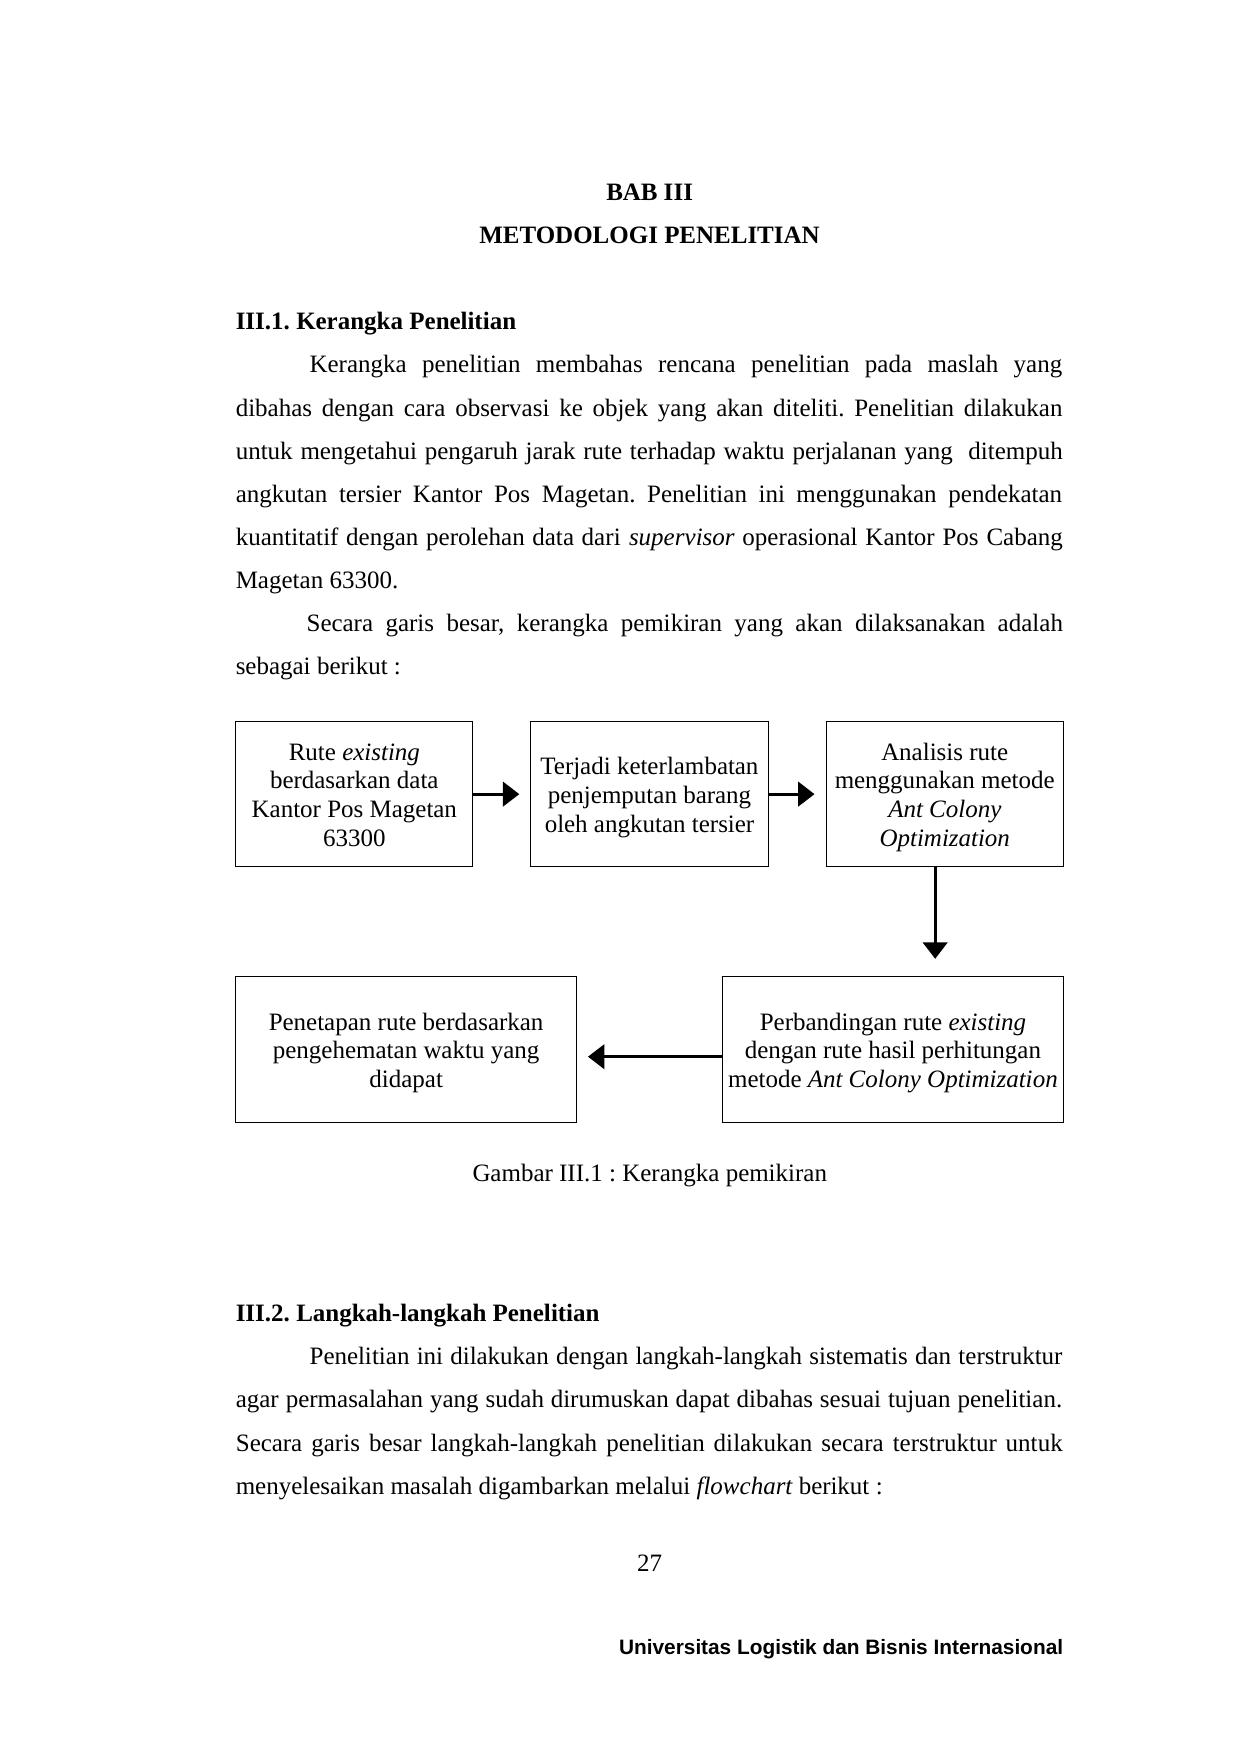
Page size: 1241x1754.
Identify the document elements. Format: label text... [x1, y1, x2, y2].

subtitle METODOLOGI PENELITIAN [236, 177, 1063, 249]
subtitle Langkah-langkah penelitian [236, 1298, 1063, 1327]
text Secara garis besar, kerangka pemikiran yang akan dilaksanakan adalah sebagai berikut : [236, 608, 1063, 680]
subtitle Kerangka penelitian [236, 306, 1063, 335]
text Gambar III.1 : Kerangka pemikiran [236, 1158, 1063, 1187]
text Kerangka penelitian membahas rencana penelitian pada maslah yang dibahas dengan cara observasi ke objek yang akan diteliti. Penelitian dilakukan untuk mengetahui pengaruh jarak rute terhadap waktu perjalanan yang ditempuh angkutan tersier Kantor Pos Magetan. Penelitian ini menggunakan pendekatan kuantitatif dengan perolehan data dari supervisor operasional Kantor Pos Cabang Magetan 63300. [236, 349, 1063, 594]
text Penelitian ini dilakukan dengan langkah-langkah sistematis dan terstruktur agar permasalahan yang sudah dirumuskan dapat dibahas sesuai tujuan penelitian. Secara garis besar langkah-langkah penelitian dilakukan secara terstruktur untuk menyelesaikan masalah digambarkan melalui flowchart berikut : [236, 1341, 1063, 1499]
